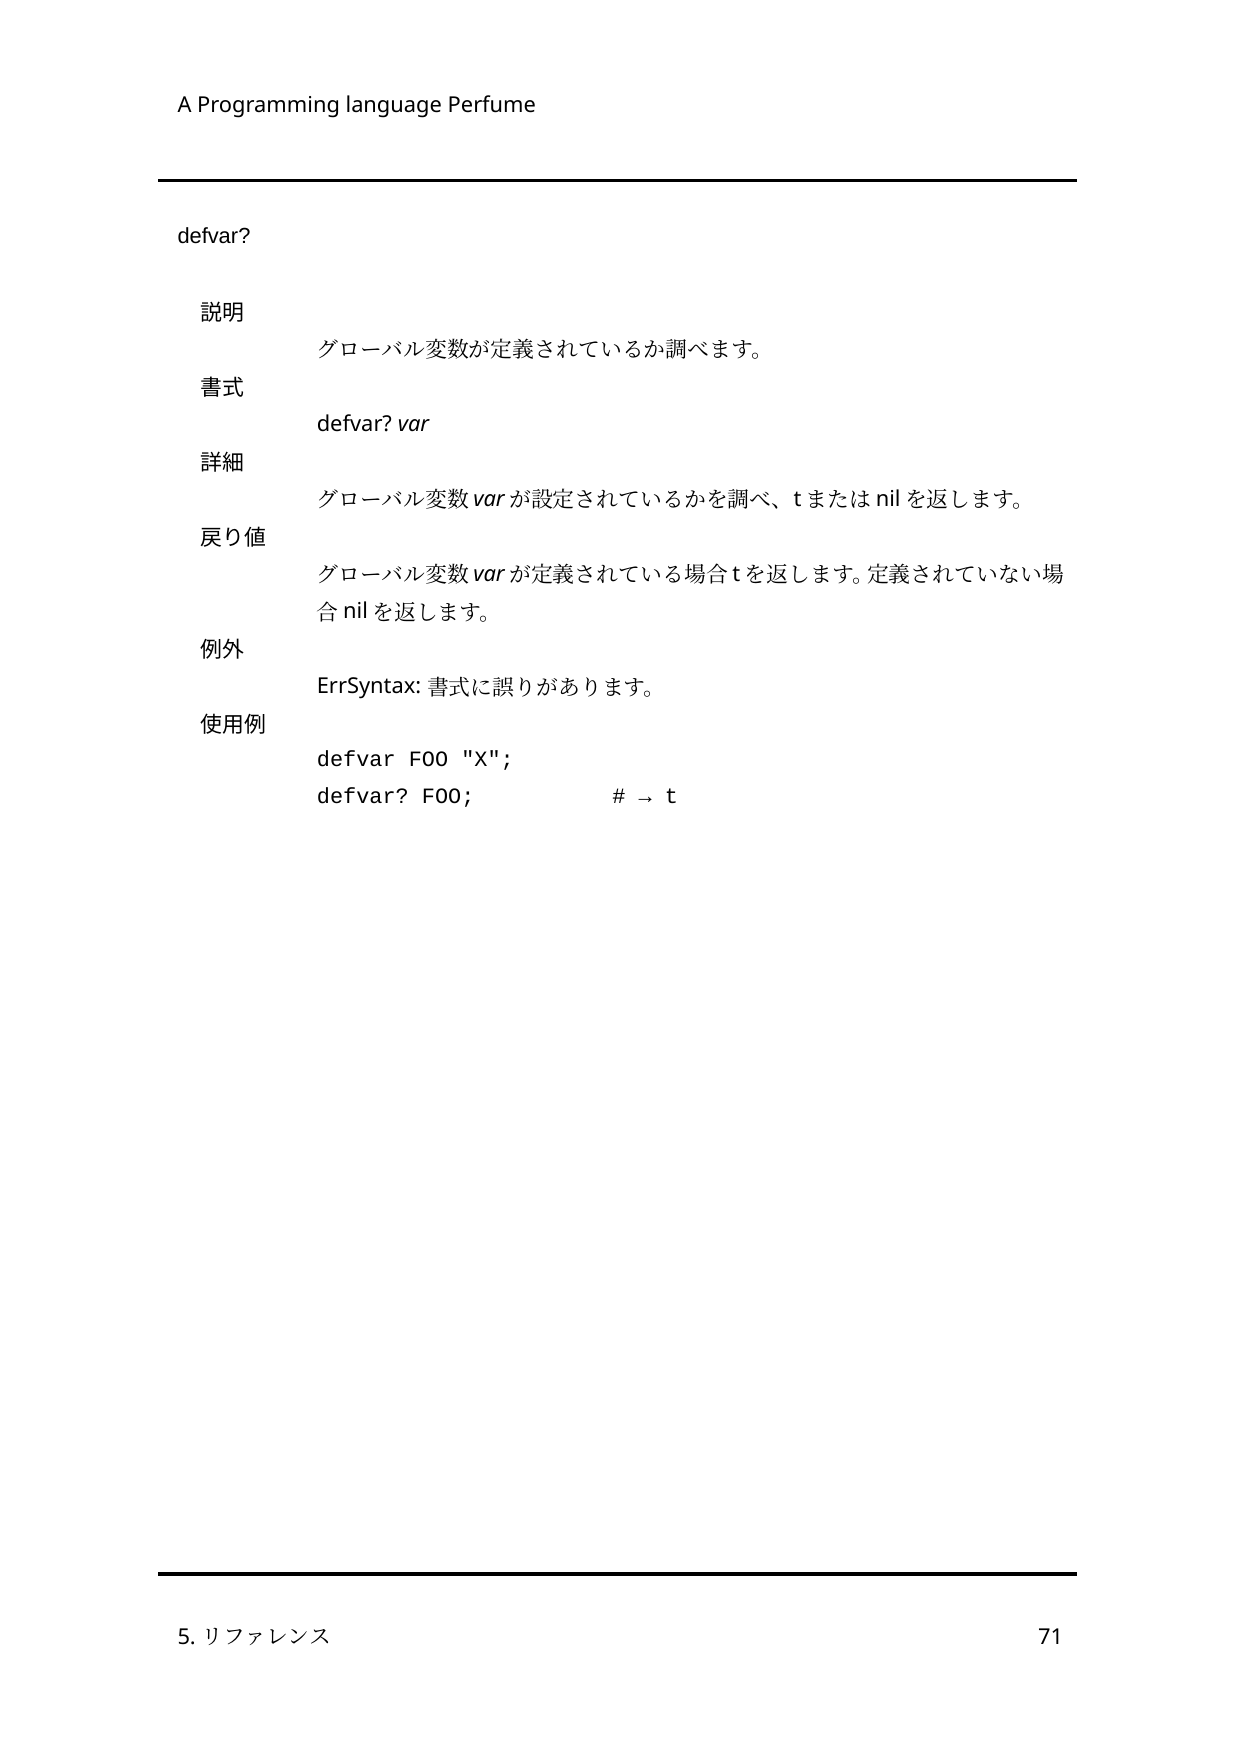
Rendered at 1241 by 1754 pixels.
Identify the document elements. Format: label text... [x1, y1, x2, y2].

table_cell defvar? var [317, 367, 1063, 442]
table_cell 詳細 [200, 442, 317, 517]
table_cell 戻り値 [200, 517, 317, 629]
table_cell グローバル変数varが定義されている場合tを返します。定義されていない場合nilを返します。 [317, 517, 1063, 629]
table_cell 書式 [200, 367, 317, 442]
table_header 説明 [200, 292, 317, 367]
table_cell 使用例 [200, 704, 317, 817]
table_cell ErrSyntax: 書式に誤りがあります。 [317, 629, 1063, 704]
table_cell defvar FOO "X"; defvar? FOO; # → t [317, 704, 1063, 817]
table_header グローバル変数が定義されているか調べます。 [317, 292, 1063, 367]
table_cell 例外 [200, 629, 317, 704]
table_cell グローバル変数varが設定されているかを調べ、tまたはnilを返します。 [317, 442, 1063, 517]
subtitle defvar? [177, 217, 1063, 254]
